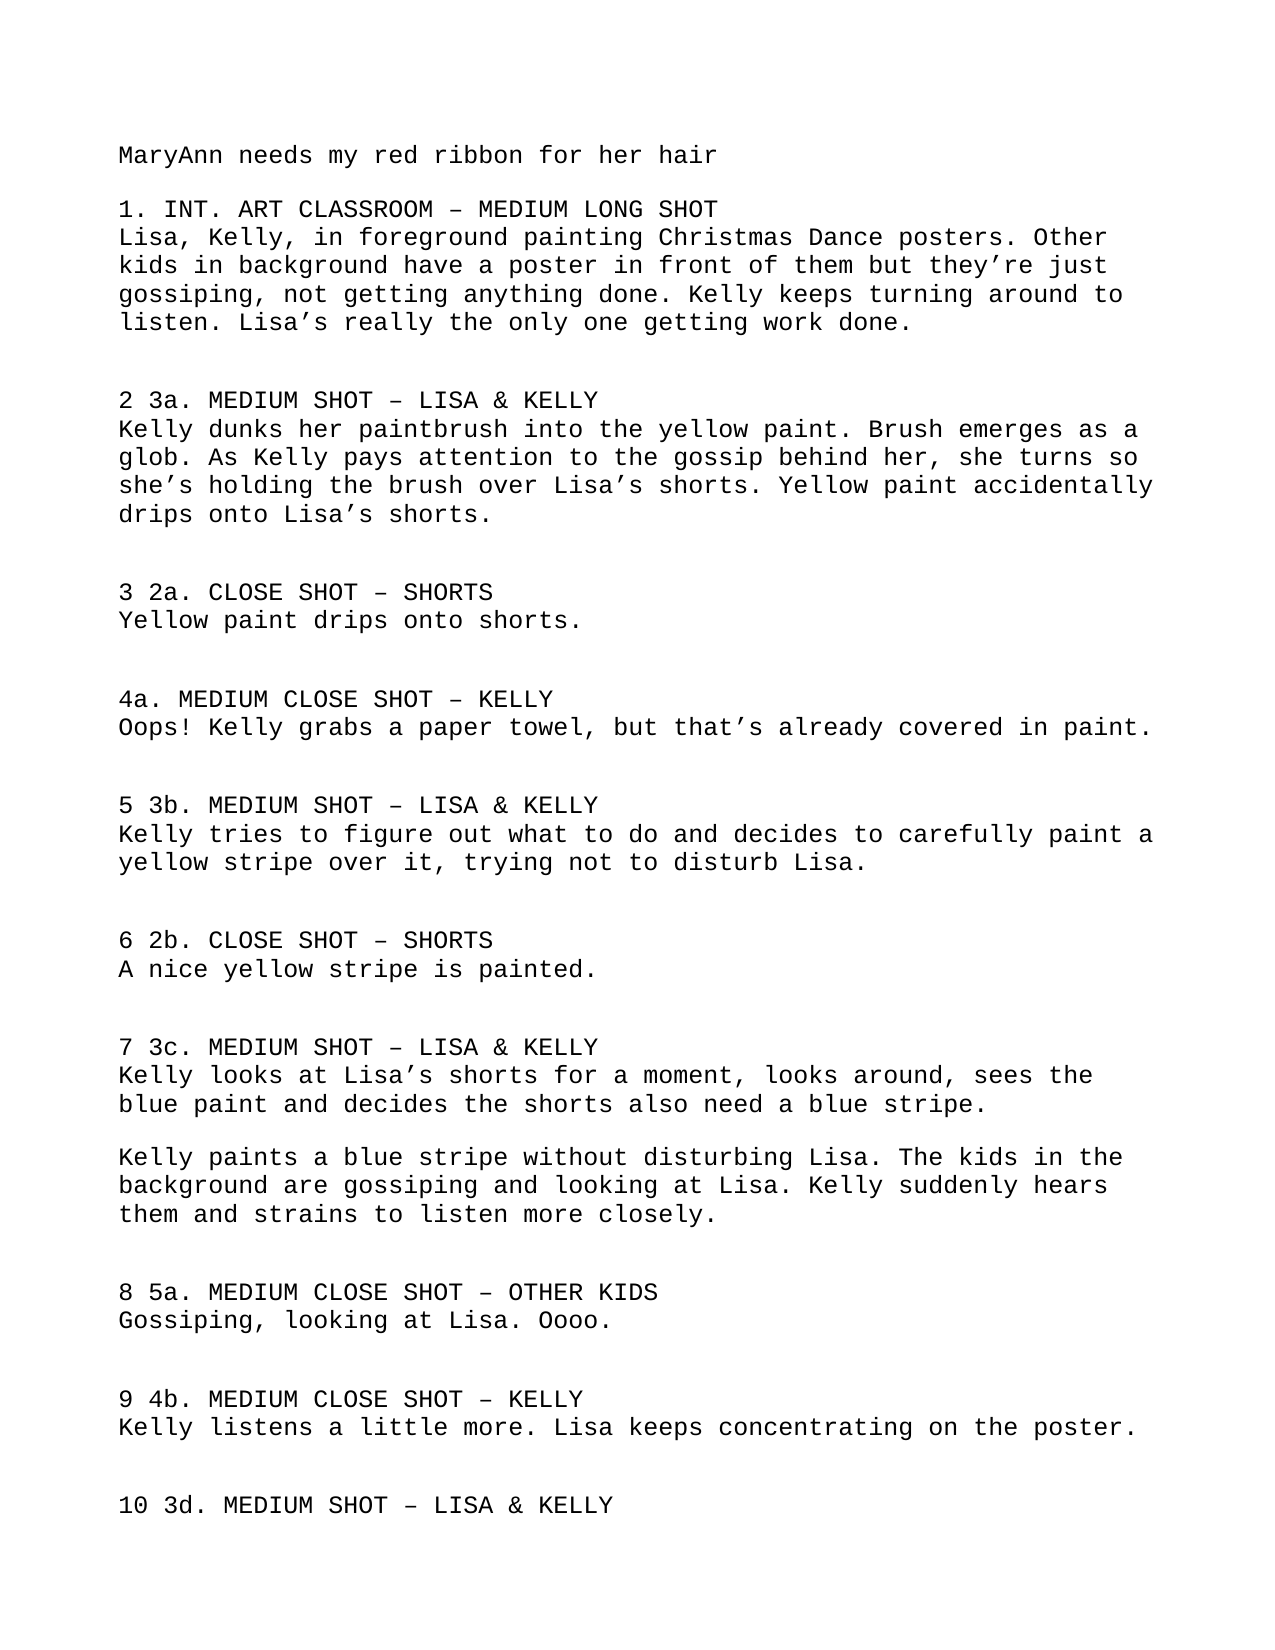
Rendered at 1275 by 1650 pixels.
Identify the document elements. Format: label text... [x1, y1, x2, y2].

subtitle 9 4b. MEDIUM CLOSE SHOT – KELLY [118, 1386, 1157, 1415]
text Kelly tries to figure out what to do and decides to carefully paint a yellow stripe over it, trying not to disturb Lisa. [118, 821, 1157, 878]
text Kelly paints a blue stripe without disturbing Lisa. The kids in the background are gossiping and looking at Lisa. Kelly suddenly hears them and strains to listen more closely. [118, 1145, 1157, 1230]
text Lisa, Kelly, in foreground painting Christmas Dance posters. Other kids in background have a poster in front of them but they’re just gossiping, not getting anything done. Kelly keeps turning around to listen. Lisa’s really the only one getting work done. [118, 225, 1157, 338]
subtitle 5 3b. MEDIUM SHOT – LISA & KELLY [118, 793, 1157, 821]
subtitle 6 2b. CLOSE SHOT – SHORTS [118, 928, 1157, 956]
text Kelly looks at Lisa’s shorts for a moment, looks around, sees the blue paint and decides the shorts also need a blue stripe. [118, 1063, 1157, 1120]
text Gossiping, looking at Lisa. Oooo. [118, 1308, 1157, 1336]
subtitle 7 3c. MEDIUM SHOT – LISA & KELLY [118, 1035, 1157, 1063]
subtitle 10 3d. MEDIUM SHOT – LISA & KELLY [118, 1493, 1157, 1521]
subtitle 8 5a. MEDIUM CLOSE SHOT – OTHER KIDS [118, 1280, 1157, 1308]
subtitle 4a. MEDIUM CLOSE SHOT – KELLY [118, 686, 1157, 715]
text A nice yellow stripe is painted. [118, 956, 1157, 985]
subtitle MaryAnn needs my red ribbon for her hair [118, 143, 1157, 171]
text Oops! Kelly grabs a paper towel, but that’s already covered in paint. [118, 715, 1157, 743]
subtitle 3 2a. CLOSE SHOT – SHORTS [118, 580, 1157, 608]
text Yellow paint drips onto shorts. [118, 608, 1157, 636]
subtitle 1. INT. ART CLASSROOM – MEDIUM LONG SHOT [118, 196, 1157, 225]
text Kelly listens a little more. Lisa keeps concentrating on the poster. [118, 1415, 1157, 1443]
text Kelly dunks her paintbrush into the yellow paint. Brush emerges as a glob. As Kelly pays attention to the gossip behind her, she turns so she’s holding the brush over Lisa’s shorts. Yellow paint accidentally drips onto Lisa’s shorts. [118, 416, 1157, 530]
subtitle 2 3a. MEDIUM SHOT – LISA & KELLY [118, 388, 1157, 416]
